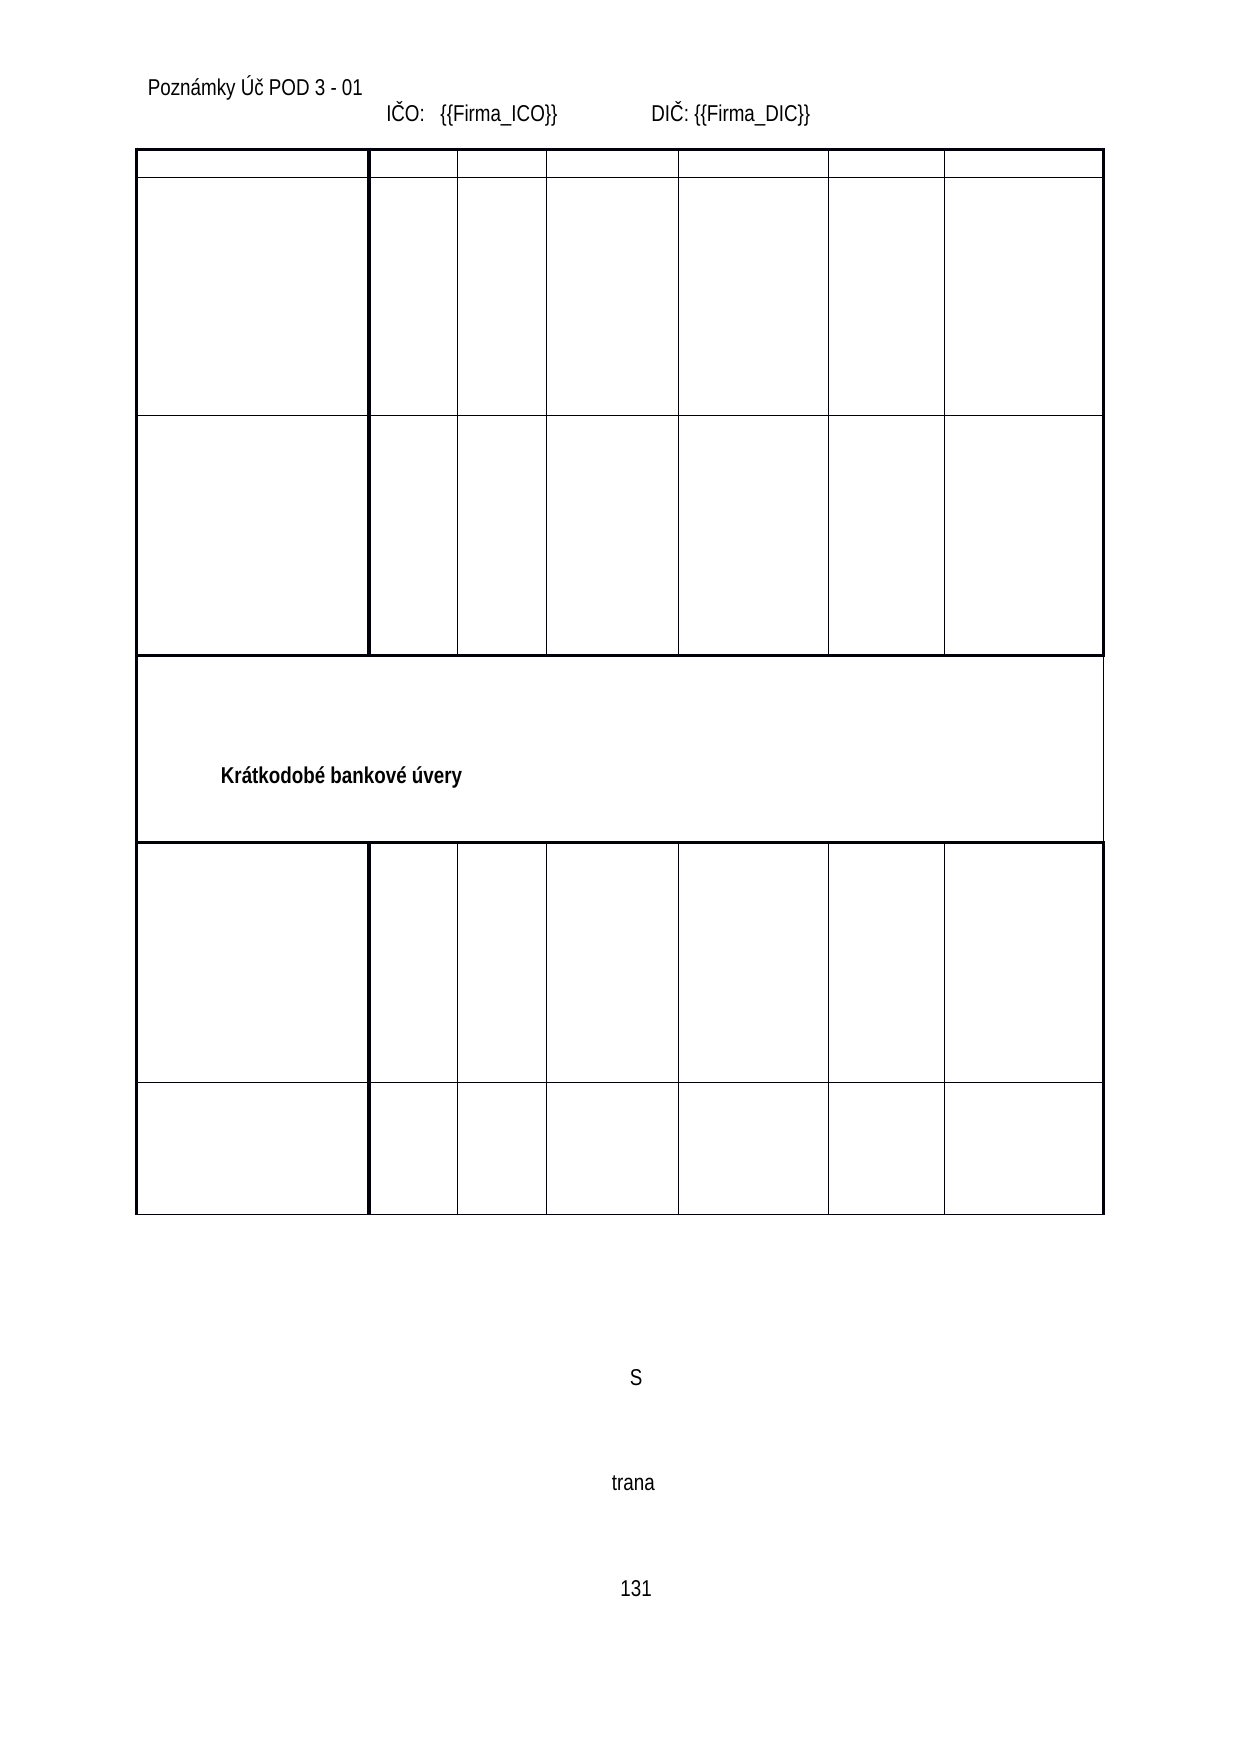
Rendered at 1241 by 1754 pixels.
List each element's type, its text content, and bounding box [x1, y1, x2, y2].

table_cell Krátkodobé bankové úvery [138, 657, 1103, 841]
table_cell [138, 151, 367, 177]
table_cell [458, 151, 546, 177]
table_cell [371, 844, 457, 1082]
table_cell [679, 416, 828, 654]
table_cell [547, 416, 678, 654]
table_cell [679, 151, 828, 177]
table_cell [945, 151, 1102, 177]
table_cell [458, 178, 546, 415]
table_cell [829, 416, 944, 654]
table_cell [945, 1083, 1102, 1214]
table_cell [138, 178, 367, 415]
table_cell [371, 416, 457, 654]
table_cell [458, 416, 546, 654]
table_cell [829, 1083, 944, 1214]
table_cell [138, 844, 367, 1082]
table_cell [679, 844, 828, 1082]
table_cell [547, 178, 678, 415]
table_cell [829, 844, 944, 1082]
table_cell [458, 844, 546, 1082]
table_cell [829, 151, 944, 177]
table_cell [371, 1083, 457, 1214]
table_cell [371, 178, 457, 415]
table_cell [547, 151, 678, 177]
table_cell [679, 1083, 828, 1214]
table_cell [945, 416, 1102, 654]
table_cell [138, 1083, 367, 1214]
table_cell [945, 844, 1102, 1082]
table_cell [547, 1083, 678, 1214]
table_cell [547, 844, 678, 1082]
table_cell [371, 151, 457, 177]
table_cell [829, 178, 944, 415]
table_cell [458, 1083, 546, 1214]
table_cell [945, 178, 1102, 415]
table_cell [679, 178, 828, 415]
table_cell [138, 416, 367, 654]
